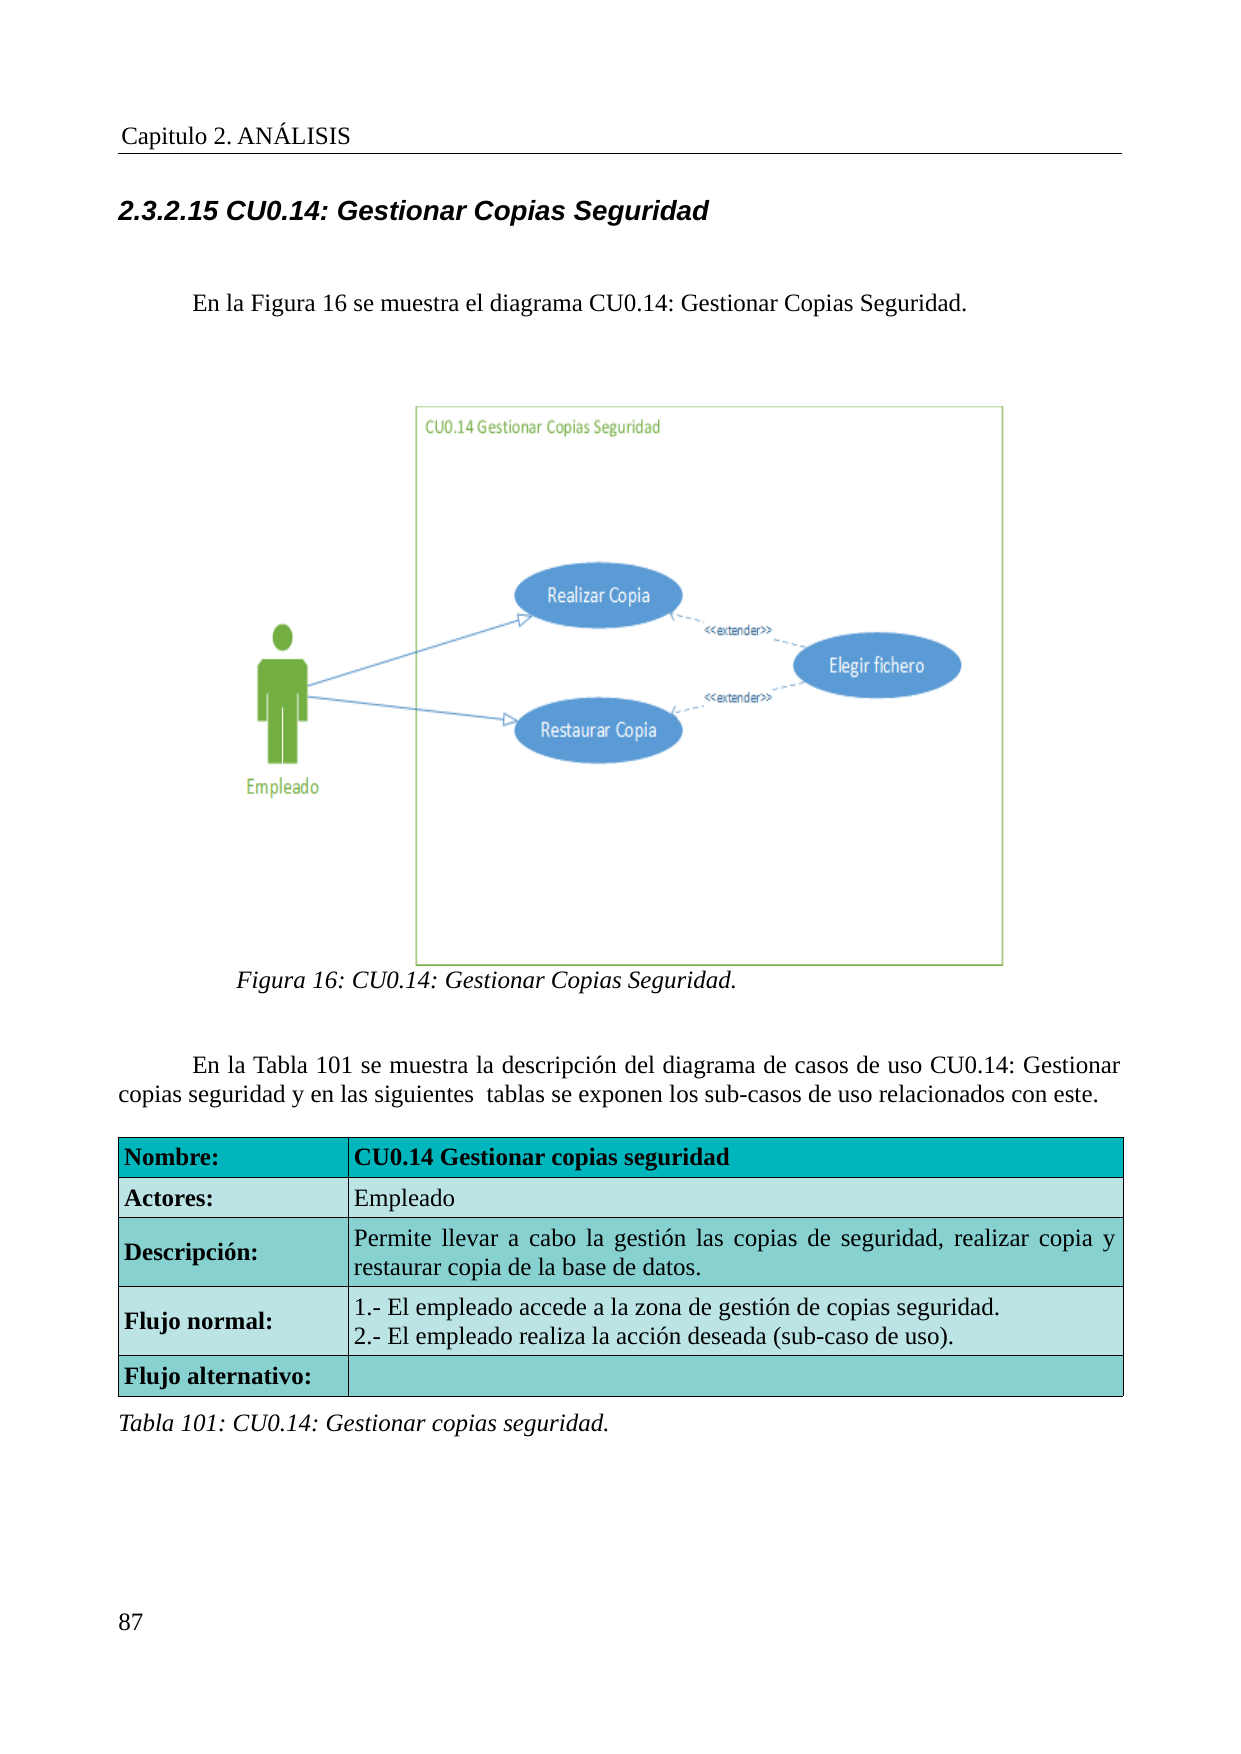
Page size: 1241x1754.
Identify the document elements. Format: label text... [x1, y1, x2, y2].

table_cell Descripción: [119, 1218, 348, 1286]
table_cell Actores: [119, 1178, 348, 1217]
table_cell [349, 1356, 1123, 1396]
text Figura 16: CU0.14: Gestionar Copias Seguridad. [236, 966, 1004, 994]
table_cell Permite llevar a cabo la gestión las copias de seguridad, realizar copia y restaurar copia de la base de datos. [349, 1218, 1123, 1286]
table_cell 1.- El empleado accede a la zona de gestión de copias seguridad. 2.- El empleado realiza la acción deseada (sub-caso de uso). [349, 1287, 1123, 1355]
table_cell Flujo alternativo: [119, 1356, 348, 1396]
table_cell Empleado [349, 1178, 1123, 1217]
table_header Nombre: [119, 1138, 348, 1177]
text Tabla 101: CU0.14: Gestionar copias seguridad. [118, 1408, 1122, 1437]
subtitle 2.3.2.15 CU0.14: Gestionar Copias Seguridad [118, 195, 1122, 227]
table_header CU0.14 Gestionar copias seguridad [349, 1138, 1123, 1177]
picture [236, 406, 1004, 966]
text En la Tabla 101 se muestra la descripción del diagrama de casos de uso CU0.14: Gestionar copias seguridad y en las siguientes tablas se exponen los sub-casos de uso relacionados con este. [118, 963, 1122, 1108]
table_cell Flujo normal: [119, 1287, 348, 1355]
text En la Figura 16 se muestra el diagrama CU0.14: Gestionar Copias Seguridad. [118, 288, 1122, 317]
